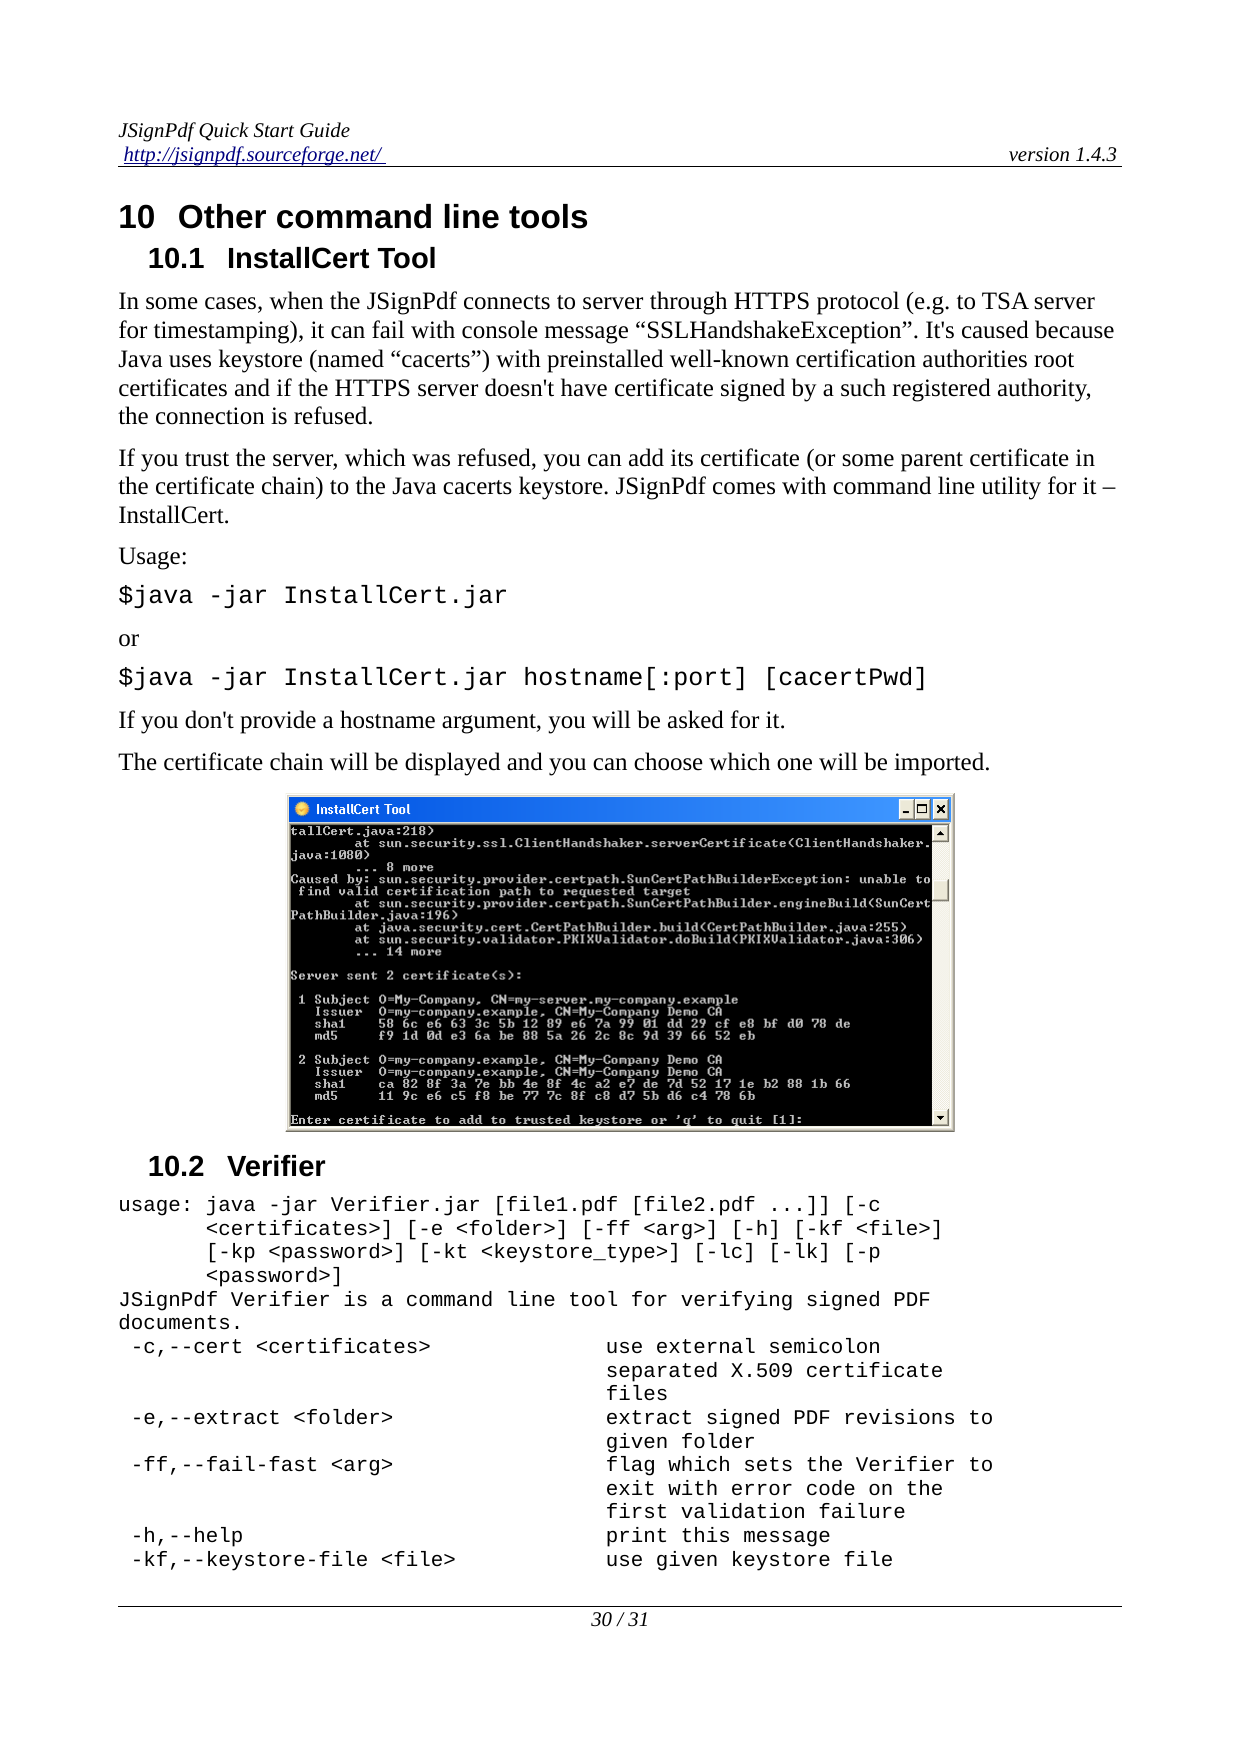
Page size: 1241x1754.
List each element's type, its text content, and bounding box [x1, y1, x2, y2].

text files [118, 1383, 1122, 1407]
text separated X.509 certificate [118, 1360, 1122, 1383]
text documents. [118, 1312, 1122, 1336]
text -kf,--keystore-file <file> use given keystore file [118, 1549, 1122, 1572]
text or [118, 623, 1122, 652]
text The certificate chain will be displayed and you can choose which one will be imported. [118, 747, 1122, 776]
text $java -jar InstallCert.jar [118, 583, 1122, 611]
text $java -jar InstallCert.jar hostname[:port] [cacertPwd] [118, 665, 1122, 693]
text -c,--cert <certificates> use external semicolon [118, 1336, 1122, 1360]
text If you don't provide a hostname argument, you will be asked for it. [118, 706, 1122, 734]
text given folder [118, 1431, 1122, 1454]
text exit with error code on the [118, 1478, 1122, 1502]
text Usage: [118, 541, 1122, 570]
text In some cases, when the JSignPdf connects to server through HTTPS protocol (e.g. to TSA server for timestamping), it can fail with console message “SSLHandshakeException”. It's caused because Java uses keystore (named “cacerts”) with preinstalled well-known certification authorities root certificates and if the HTTPS server doesn't have certificate signed by a such registered authority, the connection is refused. [118, 286, 1122, 430]
subtitle Verifier [148, 1132, 1116, 1182]
text first validation failure [118, 1502, 1122, 1525]
text -h,--help print this message [118, 1525, 1122, 1549]
picture [285, 793, 955, 1132]
text -ff,--fail-fast <arg> flag which sets the Verifier to [118, 1454, 1122, 1478]
text <certificates>] [-e <folder>] [-ff <arg>] [-h] [-kf <file>] [118, 1218, 1122, 1241]
text JSignPdf Verifier is a command line tool for verifying signed PDF [118, 1289, 1122, 1312]
text <password>] [118, 1265, 1122, 1289]
text usage: java -jar Verifier.jar [file1.pdf [file2.pdf ...]] [-c [118, 1194, 1122, 1218]
subtitle Other command line tools [118, 197, 1122, 235]
subtitle InstallCert Tool [148, 241, 1116, 275]
text -e,--extract <folder> extract signed PDF revisions to [118, 1407, 1122, 1431]
text If you trust the server, which was refused, you can add its certificate (or some parent certificate in the certificate chain) to the Java cacerts keystore. JSignPdf comes with command line utility for it – InstallCert. [118, 443, 1122, 529]
text [-kp <password>] [-kt <keystore_type>] [-lc] [-lk] [-p [118, 1241, 1122, 1265]
